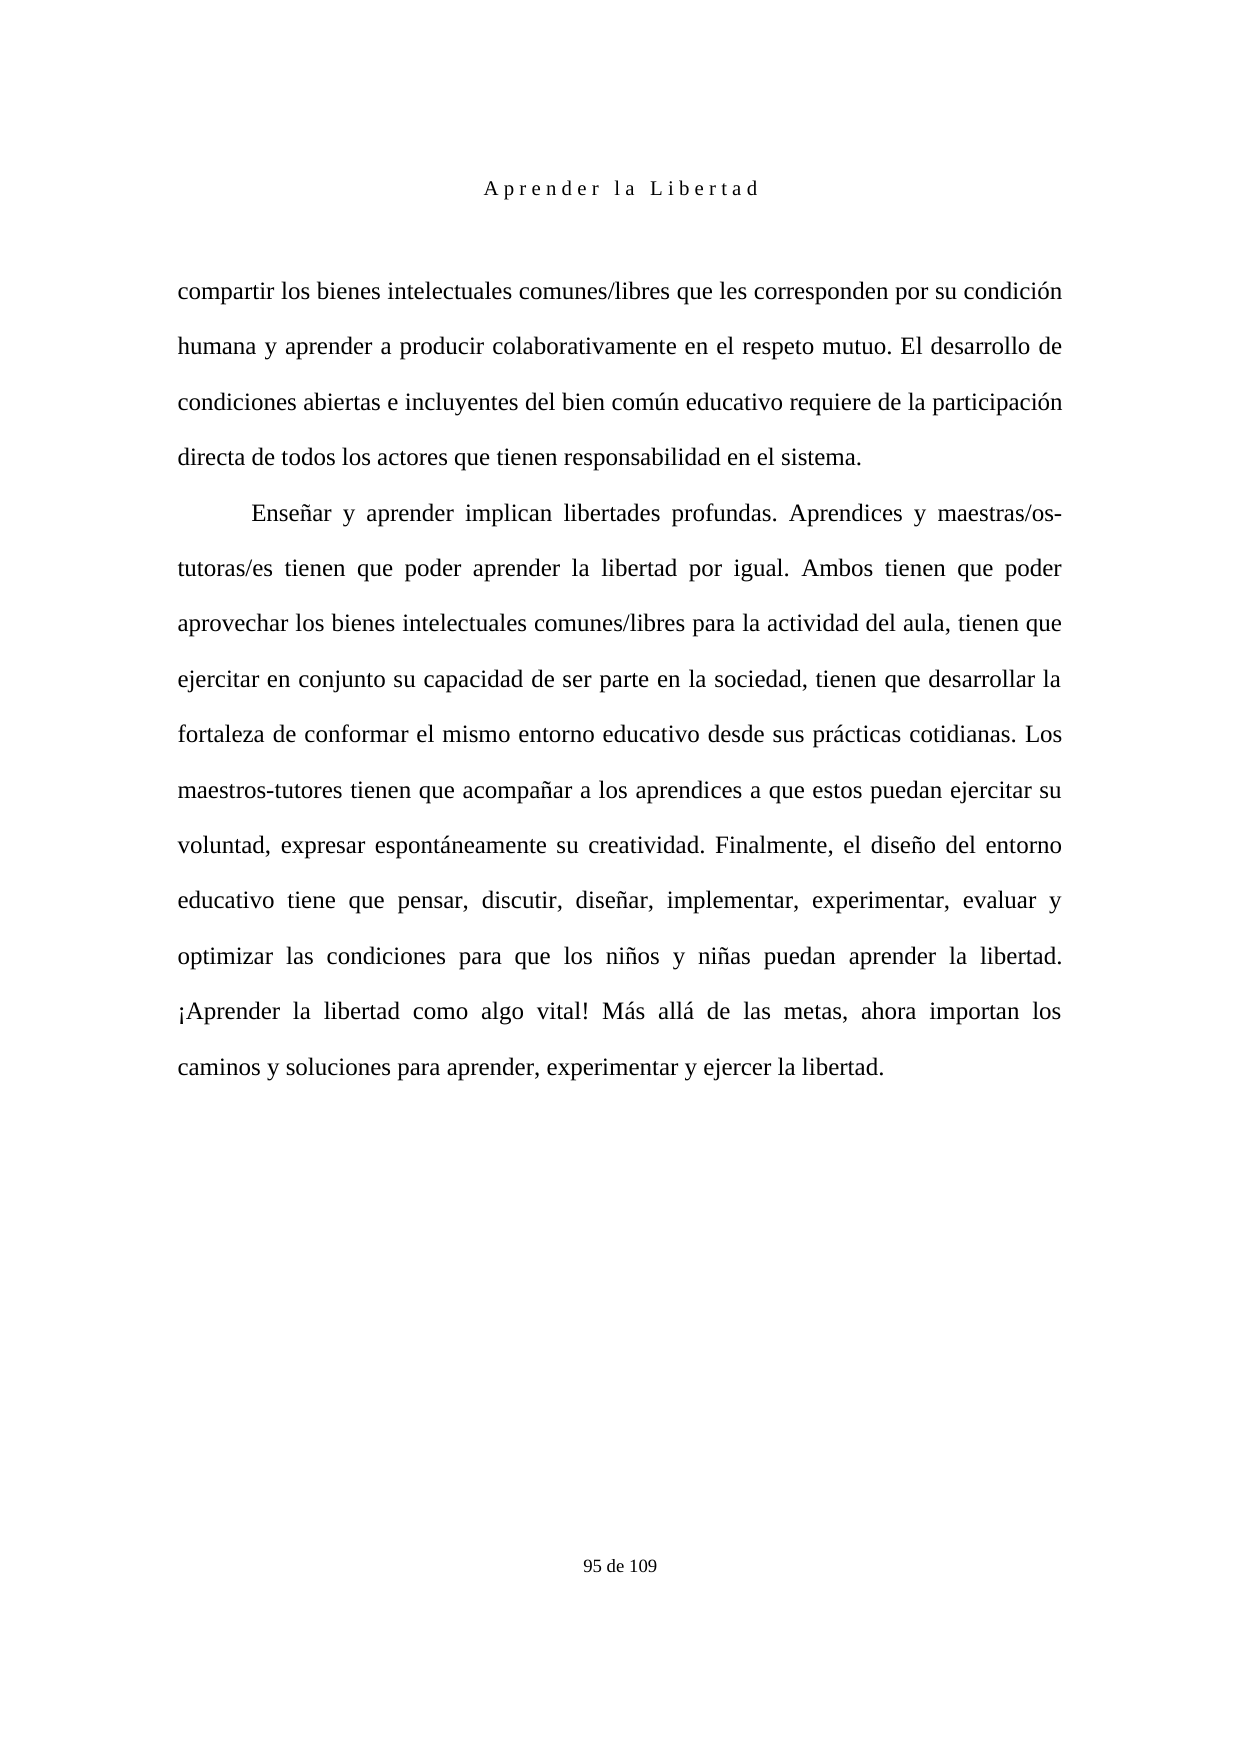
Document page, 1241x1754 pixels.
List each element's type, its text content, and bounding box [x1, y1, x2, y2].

text compartir los bienes intelectuales comunes/libres que les corresponden por su condición humana y aprender a producir colaborativamente en el respeto mutuo. El desarrollo de condiciones abiertas e incluyentes del bien común educativo requiere de la participación directa de todos los actores que tienen responsabilidad en el sistema. [177, 277, 1063, 471]
text Enseñar y aprender implican libertades profundas. Aprendices y maestras/os-tutoras/es tienen que poder aprender la libertad por igual. Ambos tienen que poder aprovechar los bienes intelectuales comunes/libres para la actividad del aula, tienen que ejercitar en conjunto su capacidad de ser parte en la sociedad, tienen que desarrollar la fortaleza de conformar el mismo entorno educativo desde sus prácticas cotidianas. Los maestros-tutores tienen que acompañar a los aprendices a que estos puedan ejercitar su voluntad, expresar espontáneamente su creatividad. Finalmente, el diseño del entorno educativo tiene que pensar, discutir, diseñar, implementar, experimentar, evaluar y optimizar las condiciones para que los niños y niñas puedan aprender la libertad. ¡Aprender la libertad como algo vital! Más allá de las metas, ahora importan los caminos y soluciones para aprender, experimentar y ejercer la libertad. [177, 499, 1063, 1081]
